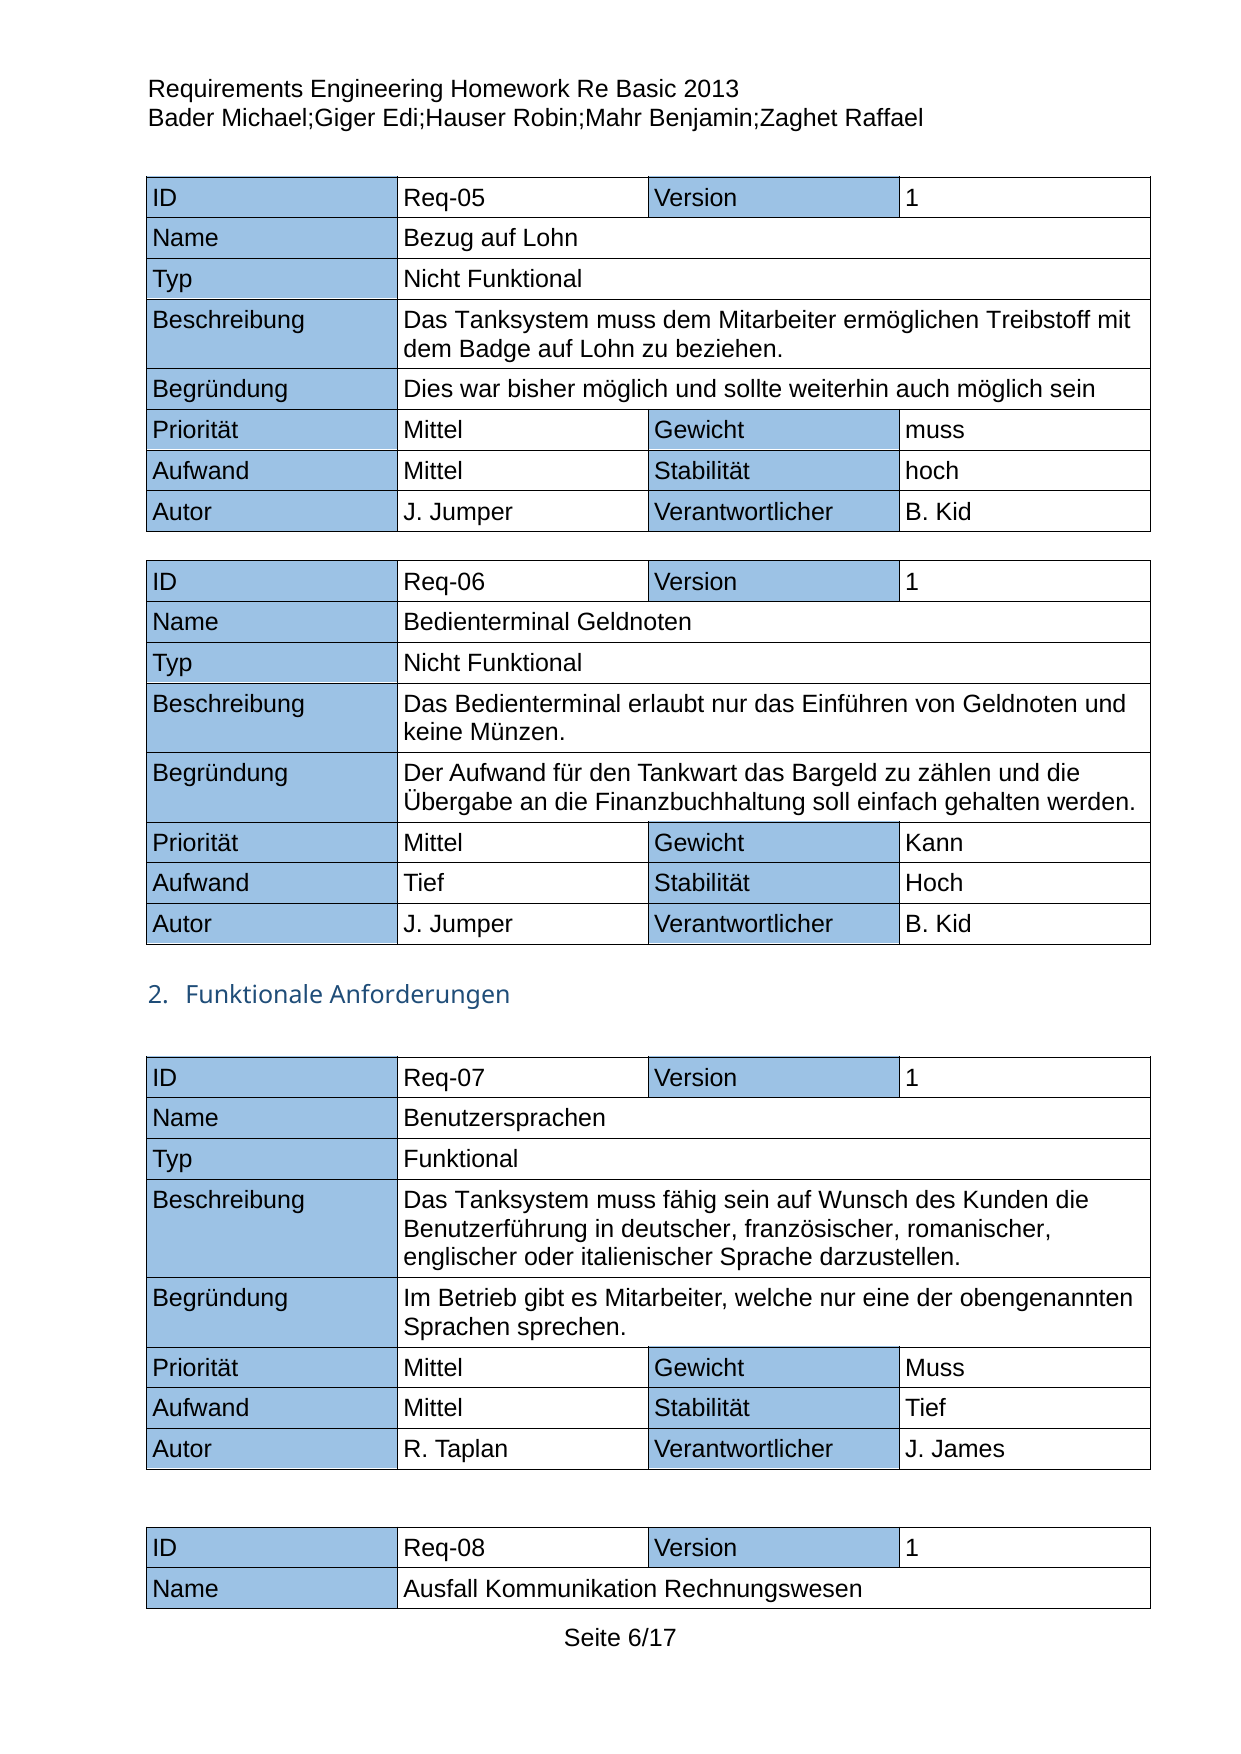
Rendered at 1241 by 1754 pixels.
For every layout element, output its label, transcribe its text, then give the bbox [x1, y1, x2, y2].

table_header Version [649, 561, 899, 601]
table_cell Priorität [147, 823, 397, 862]
table_cell Benutzersprachen [398, 1098, 1150, 1138]
table_cell Funktional [398, 1139, 1150, 1179]
table_header Version [649, 178, 899, 217]
table_cell Gewicht [649, 1348, 899, 1387]
table_cell Verantwortlicher [649, 904, 899, 943]
table_cell Autor [147, 491, 397, 531]
table_cell Das Bedienterminal erlaubt nur das Einführen von Geldnoten und keine Münzen. [398, 684, 1150, 752]
table_cell Bedienterminal Geldnoten [398, 602, 1150, 642]
table_cell J. Jumper [398, 491, 648, 531]
table_cell Aufwand [147, 863, 397, 903]
table_header 1 [900, 1058, 1150, 1097]
table_header 1 [900, 178, 1150, 217]
table_cell Stabilität [649, 451, 899, 490]
table_header Req-06 [398, 561, 648, 601]
table_cell Das Tanksystem muss fähig sein auf Wunsch des Kunden die Benutzerführung in deutscher, französischer, romanischer, englischer oder italienischer Sprache darzustellen. [398, 1180, 1150, 1277]
table_header Req-08 [398, 1528, 648, 1567]
table_cell Mittel [398, 1348, 648, 1387]
table_cell Nicht Funktional [398, 643, 1150, 682]
table_cell Tief [398, 863, 648, 903]
subtitle Funktionale Anforderungen [148, 977, 1093, 1011]
table_header Req-05 [398, 178, 648, 217]
table_cell Beschreibung [147, 300, 397, 368]
table_cell Name [147, 602, 397, 642]
table_cell J. Jumper [398, 904, 648, 943]
table_header ID [147, 1528, 397, 1567]
table_cell Dies war bisher möglich und sollte weiterhin auch möglich sein [398, 369, 1150, 409]
table_cell Aufwand [147, 1388, 397, 1428]
table_cell B. Kid [900, 491, 1150, 531]
table_header ID [147, 178, 397, 217]
table_cell Typ [147, 259, 397, 298]
table_cell Name [147, 218, 397, 258]
table_cell hoch [900, 451, 1150, 490]
table_cell Kann [900, 823, 1150, 862]
table_header Req-07 [398, 1058, 648, 1097]
table_cell Typ [147, 1139, 397, 1179]
table_cell Im Betrieb gibt es Mitarbeiter, welche nur eine der obengenannten Sprachen sprechen. [398, 1278, 1150, 1346]
table_cell Priorität [147, 1348, 397, 1387]
table_cell Autor [147, 904, 397, 943]
table_header Version [649, 1528, 899, 1567]
table_cell Typ [147, 643, 397, 682]
table_cell Beschreibung [147, 684, 397, 752]
table_cell R. Taplan [398, 1429, 648, 1468]
table_cell Tief [900, 1388, 1150, 1428]
table_cell Bezug auf Lohn [398, 218, 1150, 258]
table_cell Mittel [398, 823, 648, 862]
table_cell Begründung [147, 369, 397, 409]
table_cell Stabilität [649, 1388, 899, 1428]
table_cell B. Kid [900, 904, 1150, 943]
table_cell Name [147, 1568, 397, 1608]
table_header 1 [900, 561, 1150, 601]
table_cell Der Aufwand für den Tankwart das Bargeld zu zählen und die Übergabe an die Finanzbuchhaltung soll einfach gehalten werden. [398, 753, 1150, 821]
table_cell Autor [147, 1429, 397, 1468]
table_header 1 [900, 1528, 1150, 1567]
table_cell Begründung [147, 1278, 397, 1346]
table_cell Mittel [398, 1388, 648, 1428]
table_cell Verantwortlicher [649, 1429, 899, 1468]
table_cell J. James [900, 1429, 1150, 1468]
table_cell Name [147, 1098, 397, 1138]
table_cell Mittel [398, 410, 648, 449]
table_cell Das Tanksystem muss dem Mitarbeiter ermöglichen Treibstoff mit dem Badge auf Lohn zu beziehen. [398, 300, 1150, 368]
table_cell Verantwortlicher [649, 491, 899, 531]
table_cell Gewicht [649, 823, 899, 862]
table_cell Begründung [147, 753, 397, 821]
table_cell muss [900, 410, 1150, 449]
table_cell Stabilität [649, 863, 899, 903]
table_cell Ausfall Kommunikation Rechnungswesen [398, 1568, 1150, 1608]
table_cell Gewicht [649, 410, 899, 449]
table_cell Hoch [900, 863, 1150, 903]
table_cell Priorität [147, 410, 397, 449]
table_cell Beschreibung [147, 1180, 397, 1277]
table_cell Aufwand [147, 451, 397, 490]
table_cell Mittel [398, 451, 648, 490]
table_cell Muss [900, 1348, 1150, 1387]
table_header ID [147, 1058, 397, 1097]
table_cell Nicht Funktional [398, 259, 1150, 298]
table_header Version [649, 1058, 899, 1097]
table_header ID [147, 561, 397, 601]
